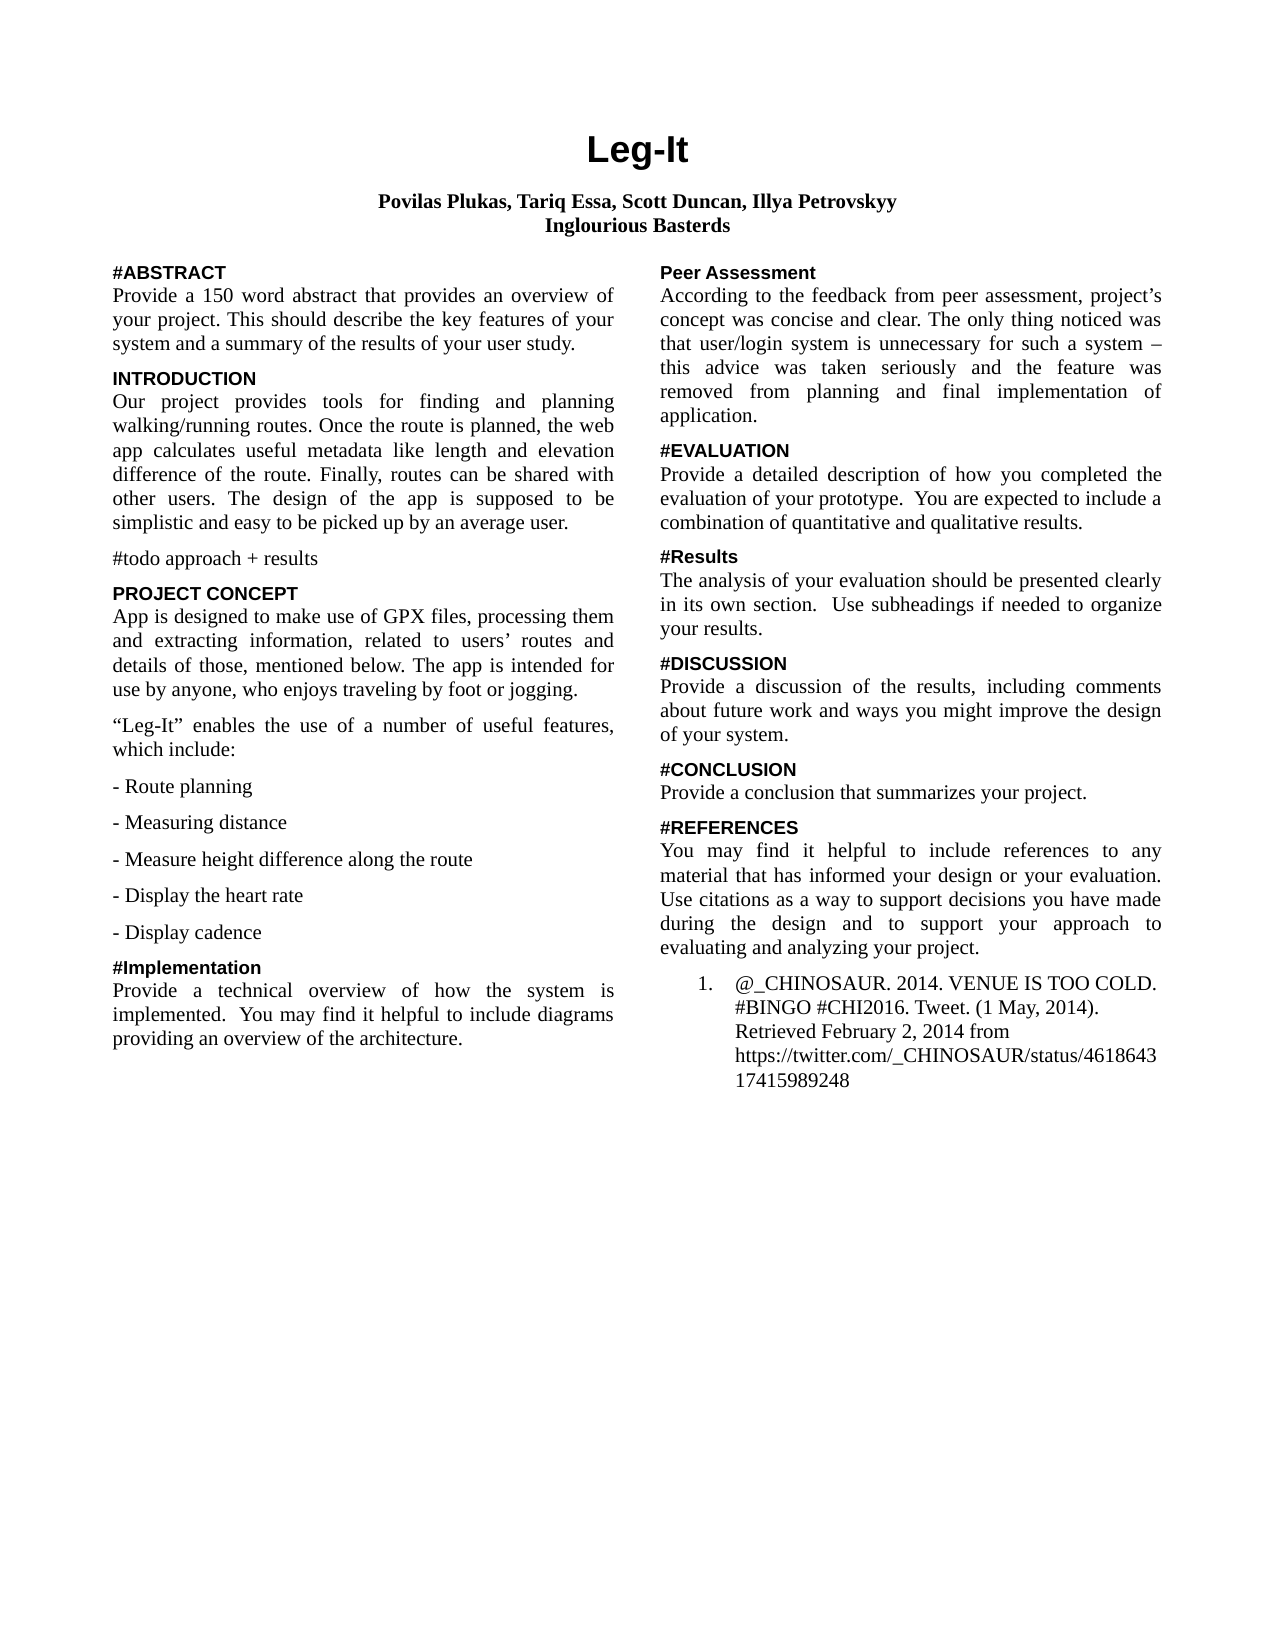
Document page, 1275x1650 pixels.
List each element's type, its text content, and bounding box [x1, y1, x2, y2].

text - Display the heart rate [112, 883, 615, 907]
text Inglourious Basterds [112, 213, 1162, 237]
text - Measuring distance [112, 810, 615, 834]
list @_CHINOSAUR. 2014. VENUE IS TOO COLD. #BINGO #CHI2016. Tweet. (1 May, 2014). Retrieved February 2, 2014 from https://twitter.com/_CHINOSAUR/status/461864317415989248 [697, 971, 1162, 1092]
subtitle #ABSTRACT [112, 262, 615, 283]
subtitle INTRODUCTION [112, 368, 615, 389]
text Povilas Plukas, Tariq Essa, Scott Duncan, Illya Petrovskyy [112, 189, 1162, 213]
text According to the feedback from peer assessment, project’s concept was concise and clear. The only thing noticed was that user/login system is unnecessary for such a system – this advice was taken seriously and the feature was removed from planning and final implementation of application. [660, 283, 1162, 427]
text “Leg-It” enables the use of a number of useful features, which include: [112, 713, 615, 761]
text - Measure height difference along the route [112, 847, 615, 871]
text Provide a 150 word abstract that provides an overview of your project. This should describe the key features of your system and a summary of the results of your user study. [112, 283, 615, 355]
text Provide a conclusion that summarizes your project. [660, 780, 1162, 804]
subtitle #REFERENCES [660, 817, 1162, 838]
text Provide a discussion of the results, including comments about future work and ways you might improve the design of your system. [660, 674, 1162, 746]
subtitle #Conclusion [660, 759, 1162, 780]
subtitle Project Concept [112, 583, 615, 604]
subtitle Peer Assessment [660, 262, 1162, 283]
text #todo approach + results [112, 546, 615, 570]
text App is designed to make use of GPX files, processing them and extracting information, related to users’ routes and details of those, mentioned below. The app is intended for use by anyone, who enjoys traveling by foot or jogging. [112, 604, 615, 701]
subtitle #Implementation [112, 957, 615, 978]
text You may find it helpful to include references to any material that has informed your design or your evaluation. Use citations as a way to support decisions you have made during the design and to support your approach to evaluating and analyzing your project. [660, 838, 1162, 959]
text Our project provides tools for finding and planning walking/running routes. Once the route is planned, the web app calculates useful metadata like length and elevation difference of the route. Finally, routes can be shared with other users. The design of the app is supposed to be simplistic and easy to be picked up by an average user. [112, 389, 615, 534]
text - Display cadence [112, 920, 615, 944]
subtitle #Results [660, 546, 1162, 568]
subtitle #Discussion [660, 652, 1162, 674]
subtitle #Evaluation [660, 440, 1162, 462]
text The analysis of your evaluation should be presented clearly in its own section. Use subheadings if needed to organize your results. [660, 568, 1162, 640]
text Provide a technical overview of how the system is implemented. You may find it helpful to include diagrams providing an overview of the architecture. [112, 978, 615, 1050]
text - Route planning [112, 774, 615, 798]
text Provide a detailed description of how you completed the evaluation of your prototype. You are expected to include a combination of quantitative and qualitative results. [660, 462, 1162, 534]
title Leg-It [112, 127, 1162, 171]
